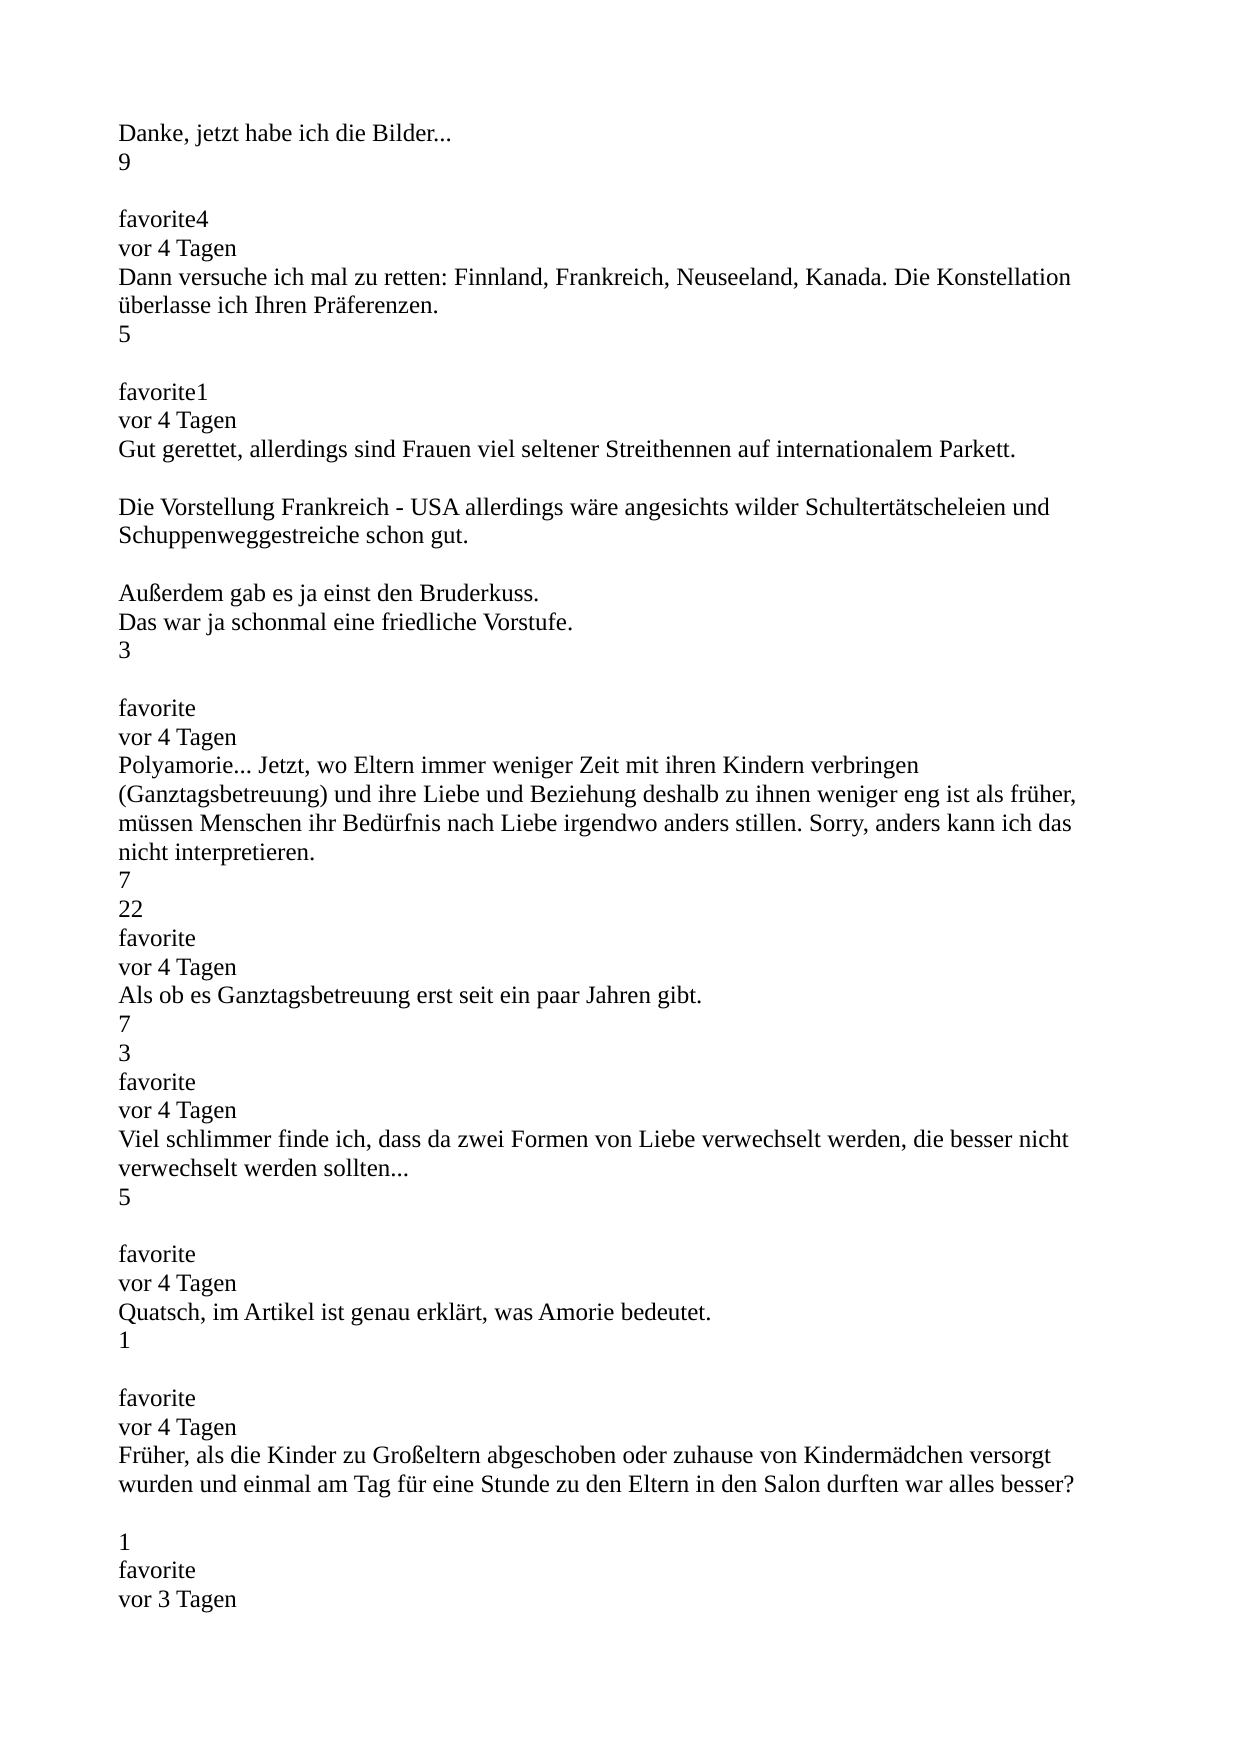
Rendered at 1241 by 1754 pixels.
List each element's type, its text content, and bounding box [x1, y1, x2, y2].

text Polyamorie... Jetzt, wo Eltern immer weniger Zeit mit ihren Kindern verbringen (Ganztagsbetreuung) und ihre Liebe und Beziehung deshalb zu ihnen weniger eng ist als früher, müssen Menschen ihr Bedürfnis nach Liebe irgendwo anders stillen. Sorry, anders kann ich das nicht interpretieren. [118, 751, 1122, 866]
text Dann versuche ich mal zu retten: Finnland, Frankreich, Neuseeland, Kanada. Die Konstellation überlasse ich Ihren Präferenzen. [118, 262, 1122, 319]
text favorite1 [118, 377, 1122, 406]
text 1 [118, 1326, 1122, 1354]
text vor 4 Tagen [118, 1096, 1122, 1124]
text 9 [118, 147, 1122, 176]
text favorite [118, 923, 1122, 952]
text Gut gerettet, allerdings sind Frauen viel seltener Streithennen auf internationalem Parkett. [118, 434, 1122, 463]
text 3 [118, 1038, 1122, 1067]
text vor 4 Tagen [118, 406, 1122, 434]
text vor 4 Tagen [118, 233, 1122, 262]
text Das war ja schonmal eine friedliche Vorstufe. [118, 607, 1122, 636]
text Viel schlimmer finde ich, dass da zwei Formen von Liebe verwechselt werden, die besser nicht verwechselt werden sollten... [118, 1124, 1122, 1182]
text Außerdem gab es ja einst den Bruderkuss. [118, 578, 1122, 607]
text favorite [118, 1383, 1122, 1412]
text vor 4 Tagen [118, 722, 1122, 751]
text favorite4 [118, 204, 1122, 233]
text favorite [118, 693, 1122, 722]
text 5 [118, 319, 1122, 348]
text vor 4 Tagen [118, 1268, 1122, 1297]
text favorite [118, 1556, 1122, 1584]
text favorite [118, 1239, 1122, 1268]
text vor 4 Tagen [118, 952, 1122, 981]
text vor 4 Tagen [118, 1412, 1122, 1441]
text 7 [118, 1009, 1122, 1038]
text Quatsch, im Artikel ist genau erklärt, was Amorie bedeutet. [118, 1297, 1122, 1326]
text Früher, als die Kinder zu Großeltern abgeschoben oder zuhause von Kindermädchen versorgt wurden und einmal am Tag für eine Stunde zu den Eltern in den Salon durften war alles besser? [118, 1441, 1122, 1498]
text Als ob es Ganztagsbetreuung erst seit ein paar Jahren gibt. [118, 981, 1122, 1009]
text 1 [118, 1527, 1122, 1556]
text 22 [118, 894, 1122, 923]
text Danke, jetzt habe ich die Bilder... [118, 118, 1122, 147]
text 7 [118, 866, 1122, 894]
text favorite [118, 1067, 1122, 1096]
text 3 [118, 636, 1122, 664]
text vor 3 Tagen [118, 1584, 1122, 1613]
text Die Vorstellung Frankreich - USA allerdings wäre angesichts wilder Schultertätscheleien und Schuppenweggestreiche schon gut. [118, 492, 1122, 549]
text 5 [118, 1182, 1122, 1211]
